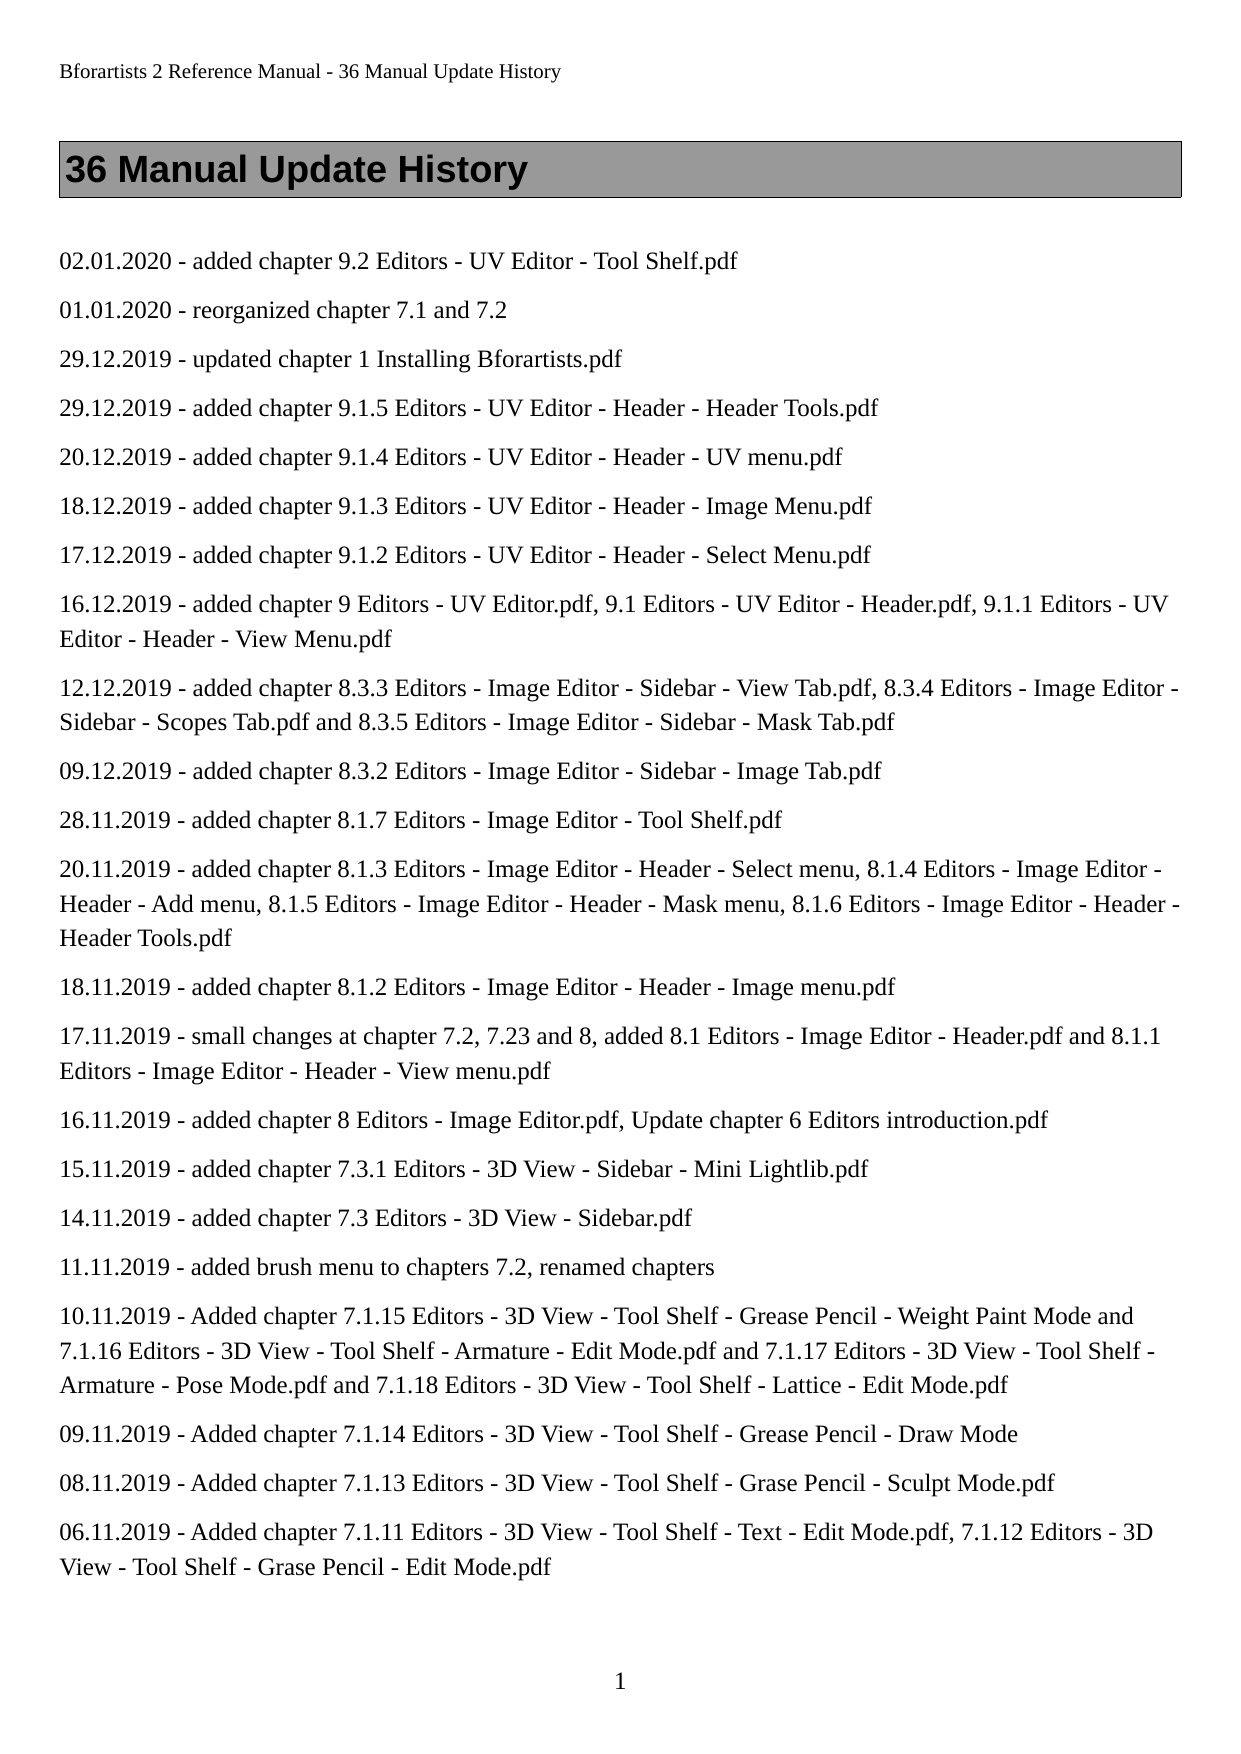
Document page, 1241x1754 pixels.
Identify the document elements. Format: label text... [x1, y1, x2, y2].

text 20.11.2019 - added chapter 8.1.3 Editors - Image Editor - Header - Select menu, 8.1.4 Editors - Image Editor - Header - Add menu, 8.1.5 Editors - Image Editor - Header - Mask menu, 8.1.6 Editors - Image Editor - Header - Header Tools.pdf [59, 854, 1181, 952]
text 18.11.2019 - added chapter 8.1.2 Editors - Image Editor - Header - Image menu.pdf [59, 972, 1181, 1001]
text 16.12.2019 - added chapter 9 Editors - UV Editor.pdf, 9.1 Editors - UV Editor - Header.pdf, 9.1.1 Editors - UV Editor - Header - View Menu.pdf [59, 589, 1181, 652]
text 18.12.2019 - added chapter 9.1.3 Editors - UV Editor - Header - Image Menu.pdf [59, 491, 1181, 520]
text 08.11.2019 - Added chapter 7.1.13 Editors - 3D View - Tool Shelf - Grase Pencil - Sculpt Mode.pdf [59, 1468, 1181, 1497]
text 14.11.2019 - added chapter 7.3 Editors - 3D View - Sidebar.pdf [59, 1203, 1181, 1232]
text 09.12.2019 - added chapter 8.3.2 Editors - Image Editor - Sidebar - Image Tab.pdf [59, 756, 1181, 785]
text 20.12.2019 - added chapter 9.1.4 Editors - UV Editor - Header - UV menu.pdf [59, 442, 1181, 471]
text 28.11.2019 - added chapter 8.1.7 Editors - Image Editor - Tool Shelf.pdf [59, 805, 1181, 834]
text 17.12.2019 - added chapter 9.1.2 Editors - UV Editor - Header - Select Menu.pdf [59, 540, 1181, 569]
text 16.11.2019 - added chapter 8 Editors - Image Editor.pdf, Update chapter 6 Editors introduction.pdf [59, 1105, 1181, 1134]
text 02.01.2020 - added chapter 9.2 Editors - UV Editor - Tool Shelf.pdf [59, 246, 1181, 274]
text 06.11.2019 - Added chapter 7.1.11 Editors - 3D View - Tool Shelf - Text - Edit Mode.pdf, 7.1.12 Editors - 3D View - Tool Shelf - Grase Pencil - Edit Mode.pdf [59, 1517, 1181, 1581]
text 29.12.2019 - updated chapter 1 Installing Bforartists.pdf [59, 344, 1181, 373]
text 12.12.2019 - added chapter 8.3.3 Editors - Image Editor - Sidebar - View Tab.pdf, 8.3.4 Editors - Image Editor - Sidebar - Scopes Tab.pdf and 8.3.5 Editors - Image Editor - Sidebar - Mask Tab.pdf [59, 673, 1181, 736]
text 09.11.2019 - Added chapter 7.1.14 Editors - 3D View - Tool Shelf - Grease Pencil - Draw Mode [59, 1419, 1181, 1448]
text 17.11.2019 - small changes at chapter 7.2, 7.23 and 8, added 8.1 Editors - Image Editor - Header.pdf and 8.1.1 Editors - Image Editor - Header - View menu.pdf [59, 1021, 1181, 1085]
text 11.11.2019 - added brush menu to chapters 7.2, renamed chapters [59, 1252, 1181, 1281]
table_header 36 Manual Update History [60, 142, 1181, 197]
text 29.12.2019 - added chapter 9.1.5 Editors - UV Editor - Header - Header Tools.pdf [59, 393, 1181, 422]
text 10.11.2019 - Added chapter 7.1.15 Editors - 3D View - Tool Shelf - Grease Pencil - Weight Paint Mode and 7.1.16 Editors - 3D View - Tool Shelf - Armature - Edit Mode.pdf and 7.1.17 Editors - 3D View - Tool Shelf - Armature - Pose Mode.pdf and 7.1.18 Editors - 3D View - Tool Shelf - Lattice - Edit Mode.pdf [59, 1301, 1181, 1399]
text 15.11.2019 - added chapter 7.3.1 Editors - 3D View - Sidebar - Mini Lightlib.pdf [59, 1154, 1181, 1183]
text 01.01.2020 - reorganized chapter 7.1 and 7.2 [59, 295, 1181, 323]
